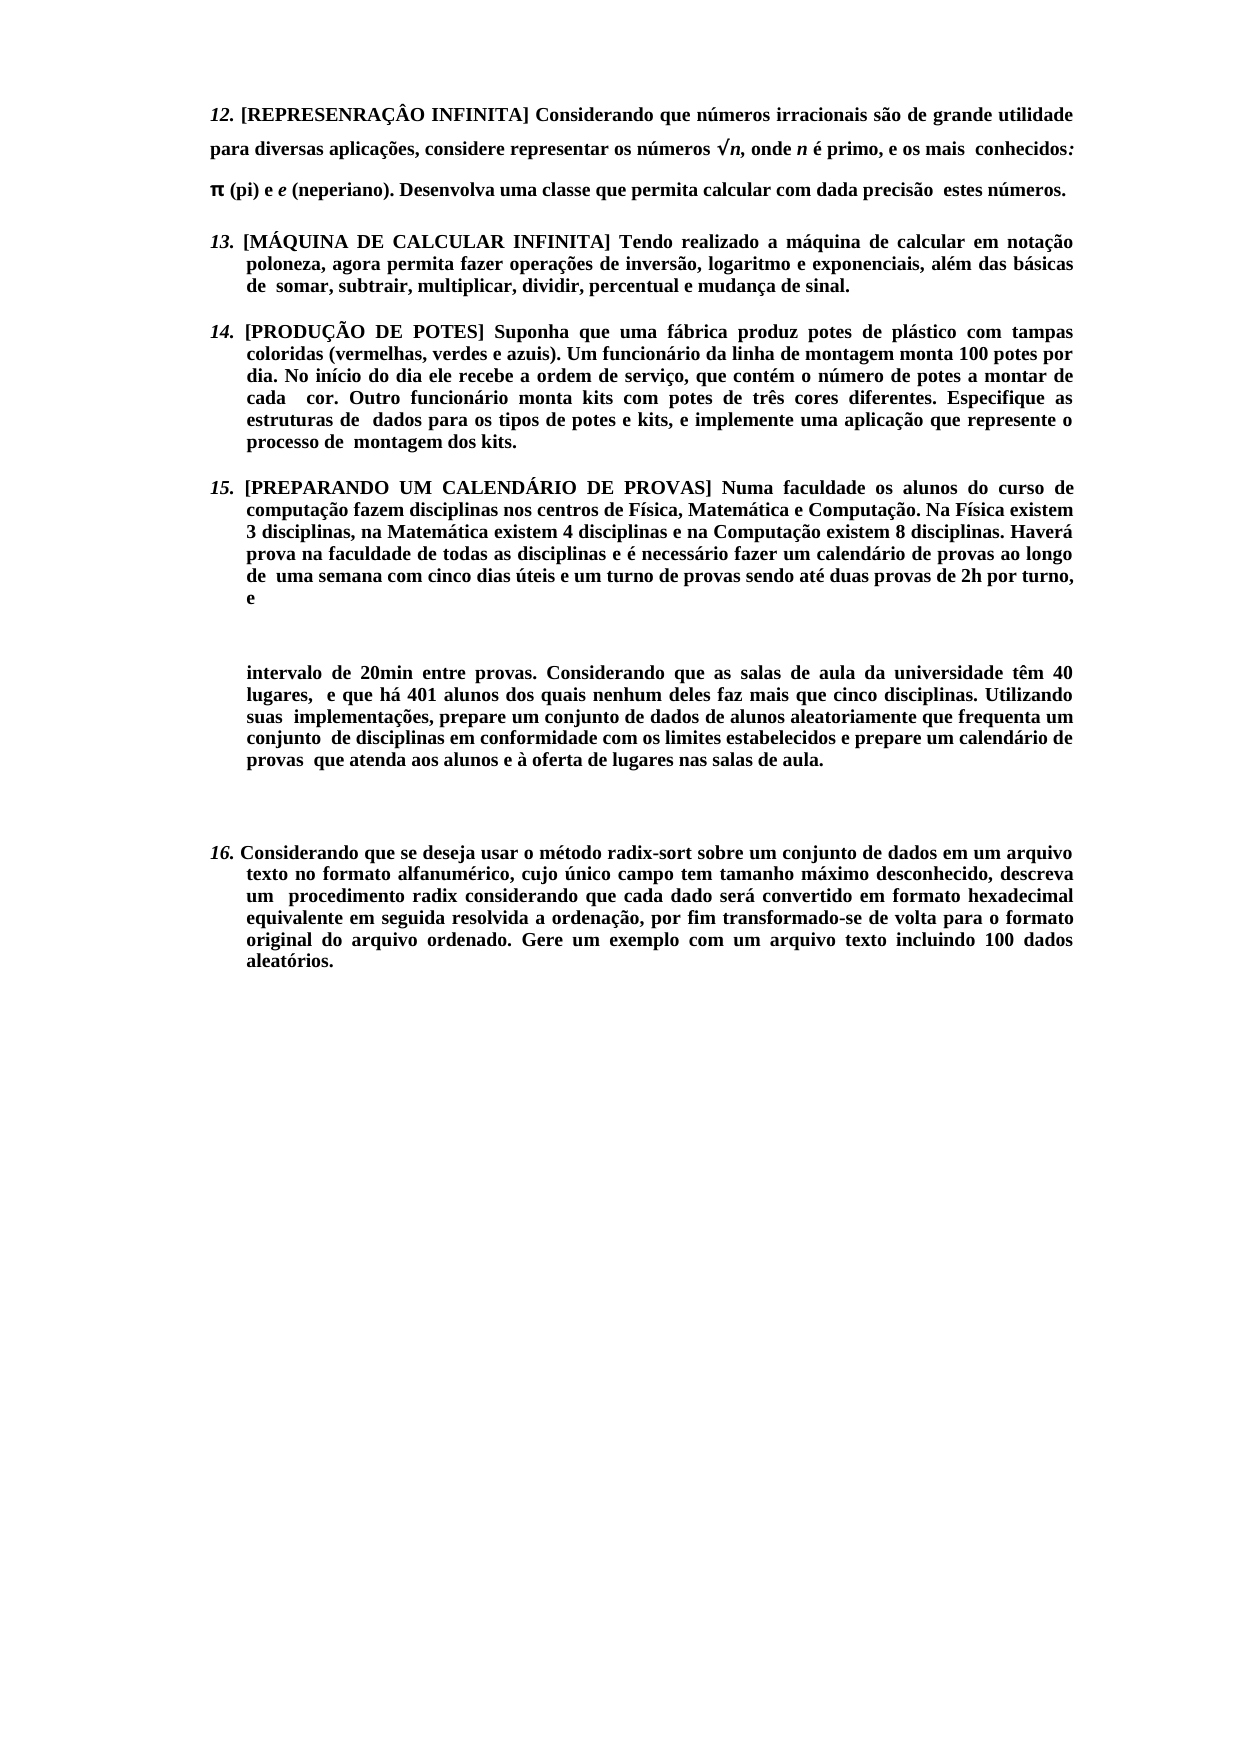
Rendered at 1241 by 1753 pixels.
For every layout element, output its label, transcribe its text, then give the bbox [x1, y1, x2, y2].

text intervalo de 20min entre provas. Considerando que as salas de aula da universidade têm 40 lugares, e que há 401 alunos dos quais nenhum deles faz mais que cinco disciplinas. Utilizando suas implementações, prepare um conjunto de dados de alunos aleatoriamente que frequenta um conjunto de disciplinas em conformidade com os limites estabelecidos e prepare um calendário de provas que atenda aos alunos e à oferta de lugares nas salas de aula. [246, 662, 1075, 771]
text 13. [MÁQUINA DE CALCULAR INFINITA] Tendo realizado a máquina de calcular em notação poloneza, agora permita fazer operações de inversão, logaritmo e exponenciais, além das básicas de somar, subtrair, multiplicar, dividir, percentual e mudança de sinal. [210, 231, 1075, 297]
text 15. [PREPARANDO UM CALENDÁRIO DE PROVAS] Numa faculdade os alunos do curso de computação fazem disciplinas nos centros de Física, Matemática e Computação. Na Física existem 3 disciplinas, na Matemática existem 4 disciplinas e na Computação existem 8 disciplinas. Haverá prova na faculdade de todas as disciplinas e é necessário fazer um calendário de provas ao longo de uma semana com cinco dias úteis e um turno de provas sendo até duas provas de 2h por turno, e [210, 477, 1075, 609]
text 16. Considerando que se deseja usar o método radix-sort sobre um conjunto de dados em um arquivo texto no formato alfanumérico, cujo único campo tem tamanho máximo desconhecido, descreva um procedimento radix considerando que cada dado será convertido em formato hexadecimal equivalente em seguida resolvida a ordenação, por fim transformado-se de volta para o formato original do arquivo ordenado. Gere um exemplo com um arquivo texto incluindo 100 dados aleatórios. [210, 842, 1075, 972]
text 14. [PRODUÇÃO DE POTES] Suponha que uma fábrica produz potes de plástico com tampas coloridas (vermelhas, verdes e azuis). Um funcionário da linha de montagem monta 100 potes por dia. No início do dia ele recebe a ordem de serviço, que contém o número de potes a montar de cada cor. Outro funcionário monta kits com potes de três cores diferentes. Especifique as estruturas de dados para os tipos de potes e kits, e implemente uma aplicação que represente o processo de montagem dos kits. [210, 321, 1075, 453]
text 12. [REPRESENRAÇÂO INFINITA] Considerando que números irracionais são de grande utilidade para diversas aplicações, considere representar os números √n, onde n é primo, e os mais conhecidos: π (pi) e e (neperiano). Desenvolva uma classe que permita calcular com dada precisão estes números. [210, 103, 1075, 207]
